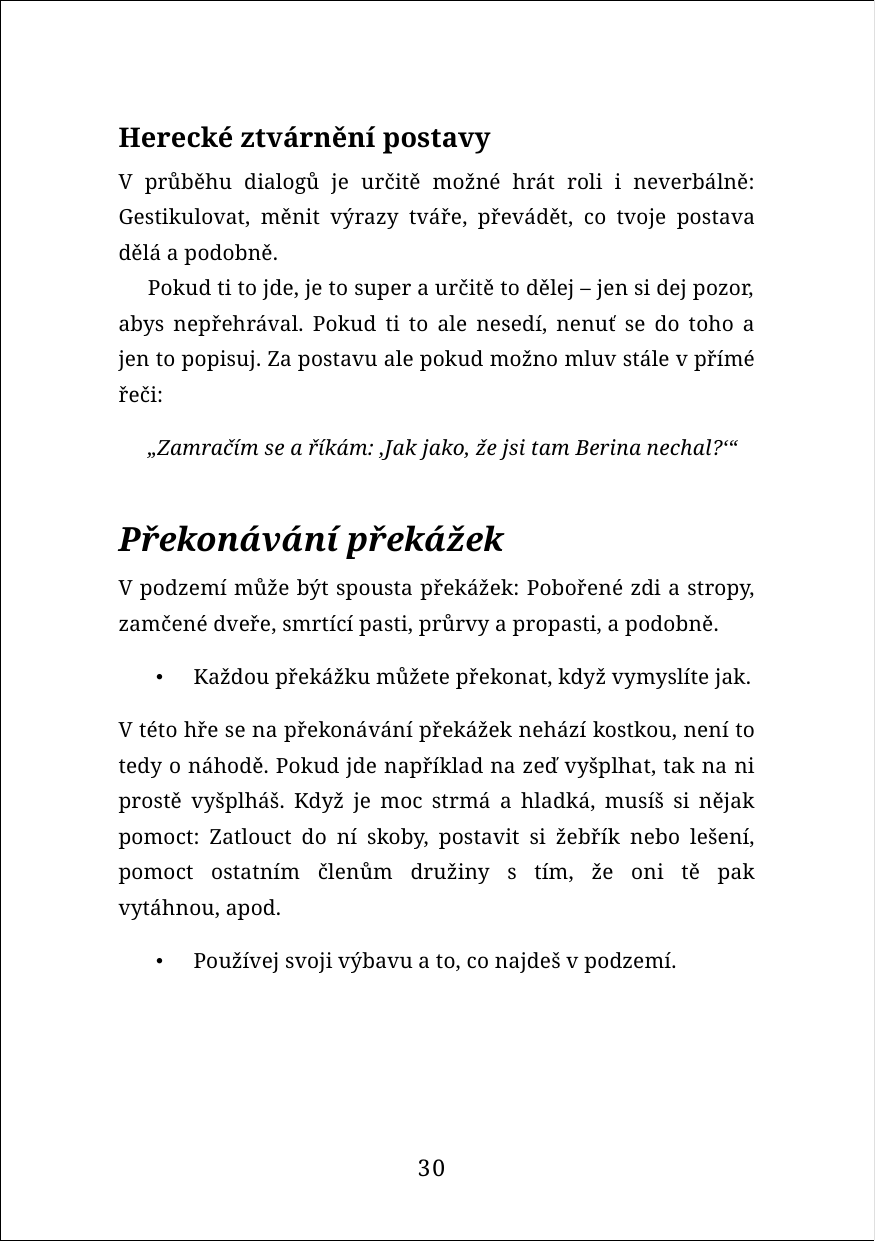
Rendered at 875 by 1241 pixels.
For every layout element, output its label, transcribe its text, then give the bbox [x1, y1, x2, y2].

subtitle Překonávání překážek [118, 516, 756, 561]
text V podzemí může být spousta překážek: Pobořené zdi a stropy, zamčené dveře, smrtící pasti, průrvy a propasti, a podobně. [118, 573, 756, 637]
subtitle Herecké ztvárnění postavy [118, 118, 756, 155]
list Používej svoji výbavu a to, co najdeš v podzemí. [156, 946, 756, 974]
text V této hře se na překonávání překážek nehází kostkou, není to tedy o náhodě. Pokud jde například na zeď vyšplhat, tak na ni prostě vyšplháš. Když je moc strmá a hladká, musíš si nějak pomoct: Zatlouct do ní skoby, postavit si žebřík nebo lešení, pomoct ostatním členům družiny s tím, že oni tě pak vytáhnou, apod. [118, 715, 756, 921]
text „Zamračím se a říkám: ‚Jak jako, že jsi tam Berina nechal?‘“ [118, 433, 756, 462]
text V průběhu dialogů je určitě možné hrát roli i neverbálně: Gestikulovat, měnit výrazy tváře, převádět, co tvoje postava dělá a podobně. Pokud ti to jde, je to super a určitě to dělej – jen si dej pozor, abys nepřehrával. Pokud ti to ale nesedí, nenuť se do toho a jen to popisuj. Za postavu ale pokud možno mluv stále v přímé řeči: [118, 167, 756, 408]
list Každou překážku můžete překonat, když vymyslíte jak. [156, 662, 756, 690]
